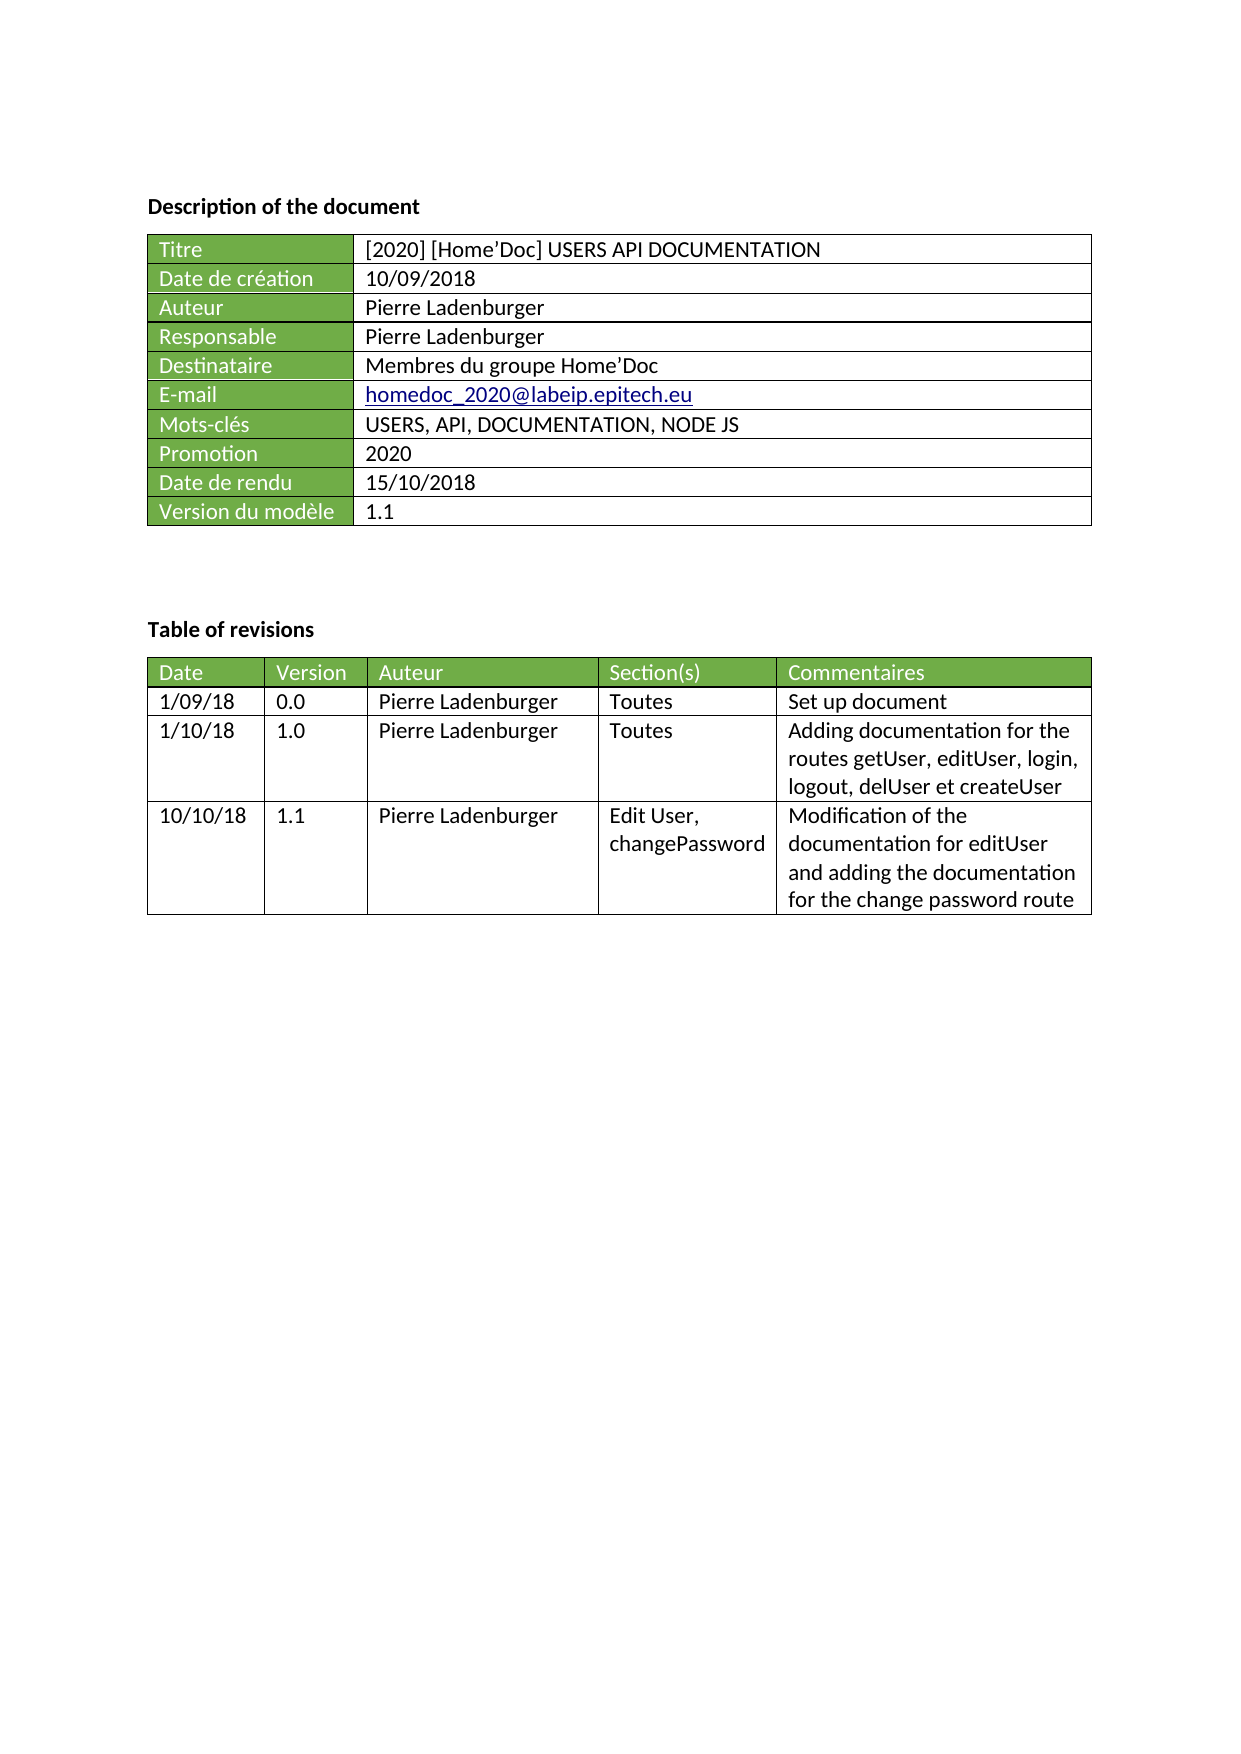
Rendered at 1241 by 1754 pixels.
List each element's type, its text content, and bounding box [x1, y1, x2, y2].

table_cell Toutes [599, 716, 776, 801]
table_cell 15/10/2018 [354, 468, 1091, 496]
table_cell 10/09/2018 [354, 264, 1091, 292]
table_cell Toutes [599, 688, 776, 715]
table_cell Version du modèle [148, 497, 353, 525]
text Table of revisions [148, 615, 1093, 643]
table_header Commentaires [777, 658, 1091, 686]
table_cell 1/10/18 [148, 716, 264, 801]
table_cell 1.1 [265, 802, 367, 914]
table_cell Adding documentation for the routes getUser, editUser, login, logout, delUser et createUser [777, 716, 1091, 801]
table_cell Mots-clés [148, 410, 353, 438]
table_cell USERS, API, DOCUMENTATION, NODE JS [354, 410, 1091, 438]
text Description of the document [148, 192, 1093, 220]
table_cell Pierre Ladenburger [354, 323, 1091, 351]
table_cell Modification of the documentation for editUser and adding the documentation for the change password route [777, 802, 1091, 914]
table_cell 1.1 [354, 497, 1091, 525]
table_cell 2020 [354, 439, 1091, 467]
table_header Section(s) [599, 658, 776, 686]
table_cell Pierre Ladenburger [354, 294, 1091, 321]
table_cell Edit User, changePassword [599, 802, 776, 914]
table_cell Destinataire [148, 352, 353, 379]
table_header Version [265, 658, 367, 686]
table_cell Date de rendu [148, 468, 353, 496]
table_cell 1/09/18 [148, 688, 264, 715]
table_cell Membres du groupe Home’Doc [354, 352, 1091, 379]
table_cell homedoc_2020@labeip.epitech.eu [354, 381, 1091, 409]
table_cell 0.0 [265, 688, 367, 715]
table_cell 10/10/18 [148, 802, 264, 914]
table_cell 1.0 [265, 716, 367, 801]
table_header Auteur [368, 658, 598, 686]
table_cell Responsable [148, 323, 353, 351]
table_cell E-mail [148, 381, 353, 409]
table_cell Pierre Ladenburger [368, 688, 598, 715]
table_cell Promotion [148, 439, 353, 467]
table_cell Date de création [148, 264, 353, 292]
table_header [2020] [Home’Doc] USERS API DOCUMENTATION [354, 235, 1091, 263]
table_header Date [148, 658, 264, 686]
table_cell Auteur [148, 294, 353, 321]
table_header Titre [148, 235, 353, 263]
table_cell Pierre Ladenburger [368, 716, 598, 801]
table_cell Pierre Ladenburger [368, 802, 598, 914]
table_cell Set up document [777, 688, 1091, 715]
